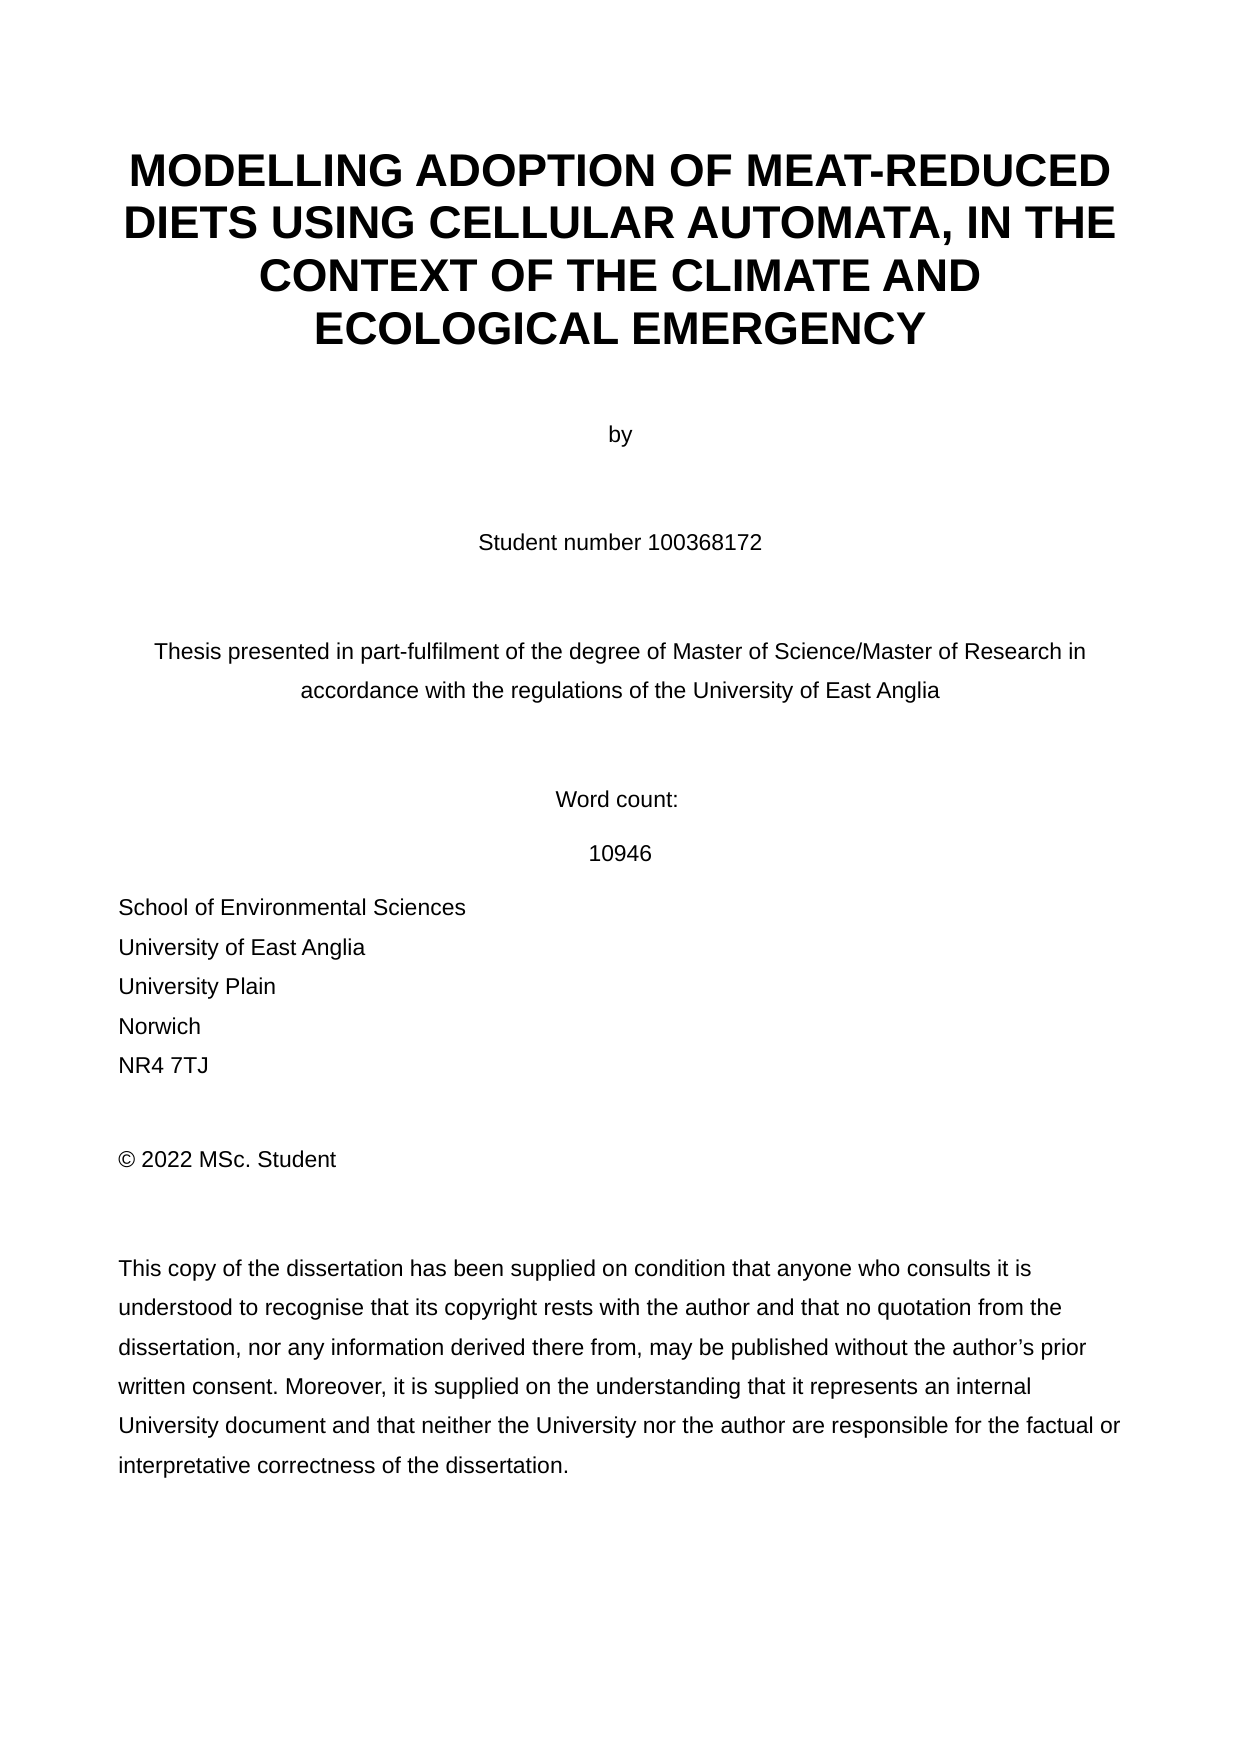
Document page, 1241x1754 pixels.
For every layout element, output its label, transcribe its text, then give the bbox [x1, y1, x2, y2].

text Norwich [118, 1013, 1122, 1039]
text University Plain [118, 973, 1122, 1000]
text School of Environmental Sciences [118, 894, 1122, 921]
text by [118, 421, 1122, 447]
title MODELLING ADOPTION OF MEAT-REDUCED DIETS USING CELLULAR AUTOMATA, IN THE CONTEXT OF THE CLIMATE AND ECOLOGICAL EMERGENCY [118, 143, 1122, 354]
text 10946 [118, 840, 1122, 866]
text Student number 100368172 [118, 529, 1122, 556]
text University of East Anglia [118, 934, 1122, 960]
text Thesis presented in part-fulfilment of the degree of Master of Science/Master of Research in accordance with the regulations of the University of East Anglia [118, 638, 1122, 704]
text This copy of the dissertation has been supplied on condition that anyone who consults it is understood to recognise that its copyright rests with the author and that no quotation from the dissertation, nor any information derived there from, may be published without the author’s prior written consent. Moreover, it is supplied on the understanding that it represents an internal University document and that neither the University nor the author are responsible for the factual or interpretative correctness of the dissertation. [118, 1254, 1122, 1478]
text © 2022 MSc. Student [118, 1146, 1122, 1172]
text NR4 7TJ [118, 1052, 1122, 1079]
text Word count: [118, 786, 1122, 812]
